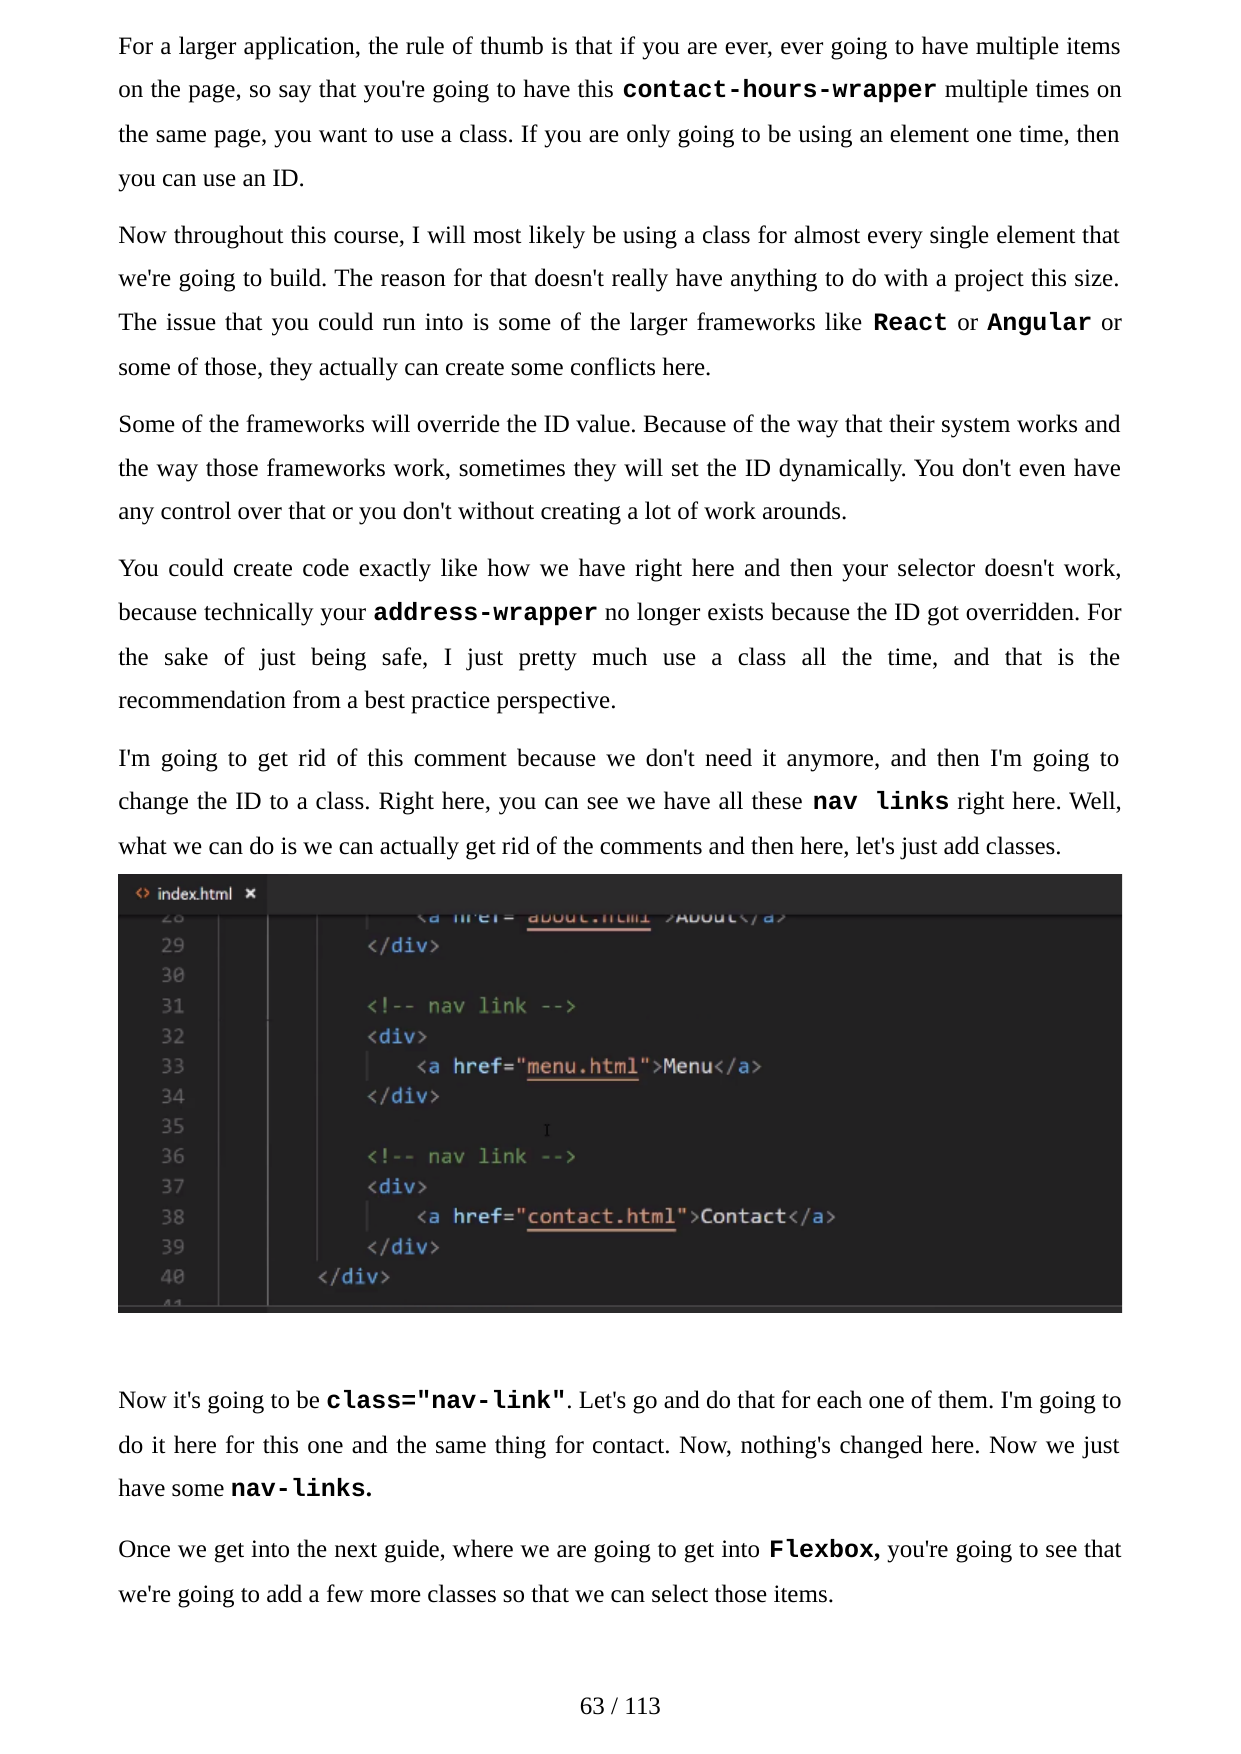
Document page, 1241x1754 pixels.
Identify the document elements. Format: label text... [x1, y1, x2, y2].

text You could create code exactly like how we have right here and then your selector doesn't work, because technically your address-wrapper no longer exists because the ID got overridden. For the sake of just being safe, I just pretty much use a class all the time, and that is the recommendation from a best practice perspective. [118, 553, 1122, 714]
text Now it's going to be class="nav-link". Let's go and do that for each one of them. I'm going to do it here for this one and the same thing for contact. Now, nothing's changed here. Now we just have some nav-links. [118, 1385, 1122, 1504]
text I'm going to get rid of this comment because we don't need it anymore, and then I'm going to change the ID to a class. Right here, you can see we have all these nav links right here. Well, what we can do is we can actually get rid of the comments and then here, let's just add classes. [118, 743, 1122, 860]
text Now throughout this course, I will most likely be using a class for almost every single element that we're going to build. The reason for that doesn't really have anything to do with a project this size. The issue that you could run into is some of the larger frameworks like React or Angular or some of those, they actually can create some conflicts here. [118, 220, 1122, 381]
picture [118, 874, 1123, 1313]
text For a larger application, the rule of thumb is that if you are ever, ever going to have multiple items on the page, so say that you're going to have this contact-hours-wrapper multiple times on the same page, you want to use a class. If you are only going to be using an element one time, then you can use an ID. [118, 31, 1122, 191]
text Some of the frameworks will override the ID value. Because of the way that their system works and the way those frameworks work, sometimes they will set the ID dynamically. You don't even have any control over that or you don't without creating a lot of work arounds. [118, 409, 1122, 524]
text Once we get into the next guide, where we are going to get into Flexbox, you're going to see that we're going to add a few more classes so that we can select those items. [118, 1534, 1122, 1608]
